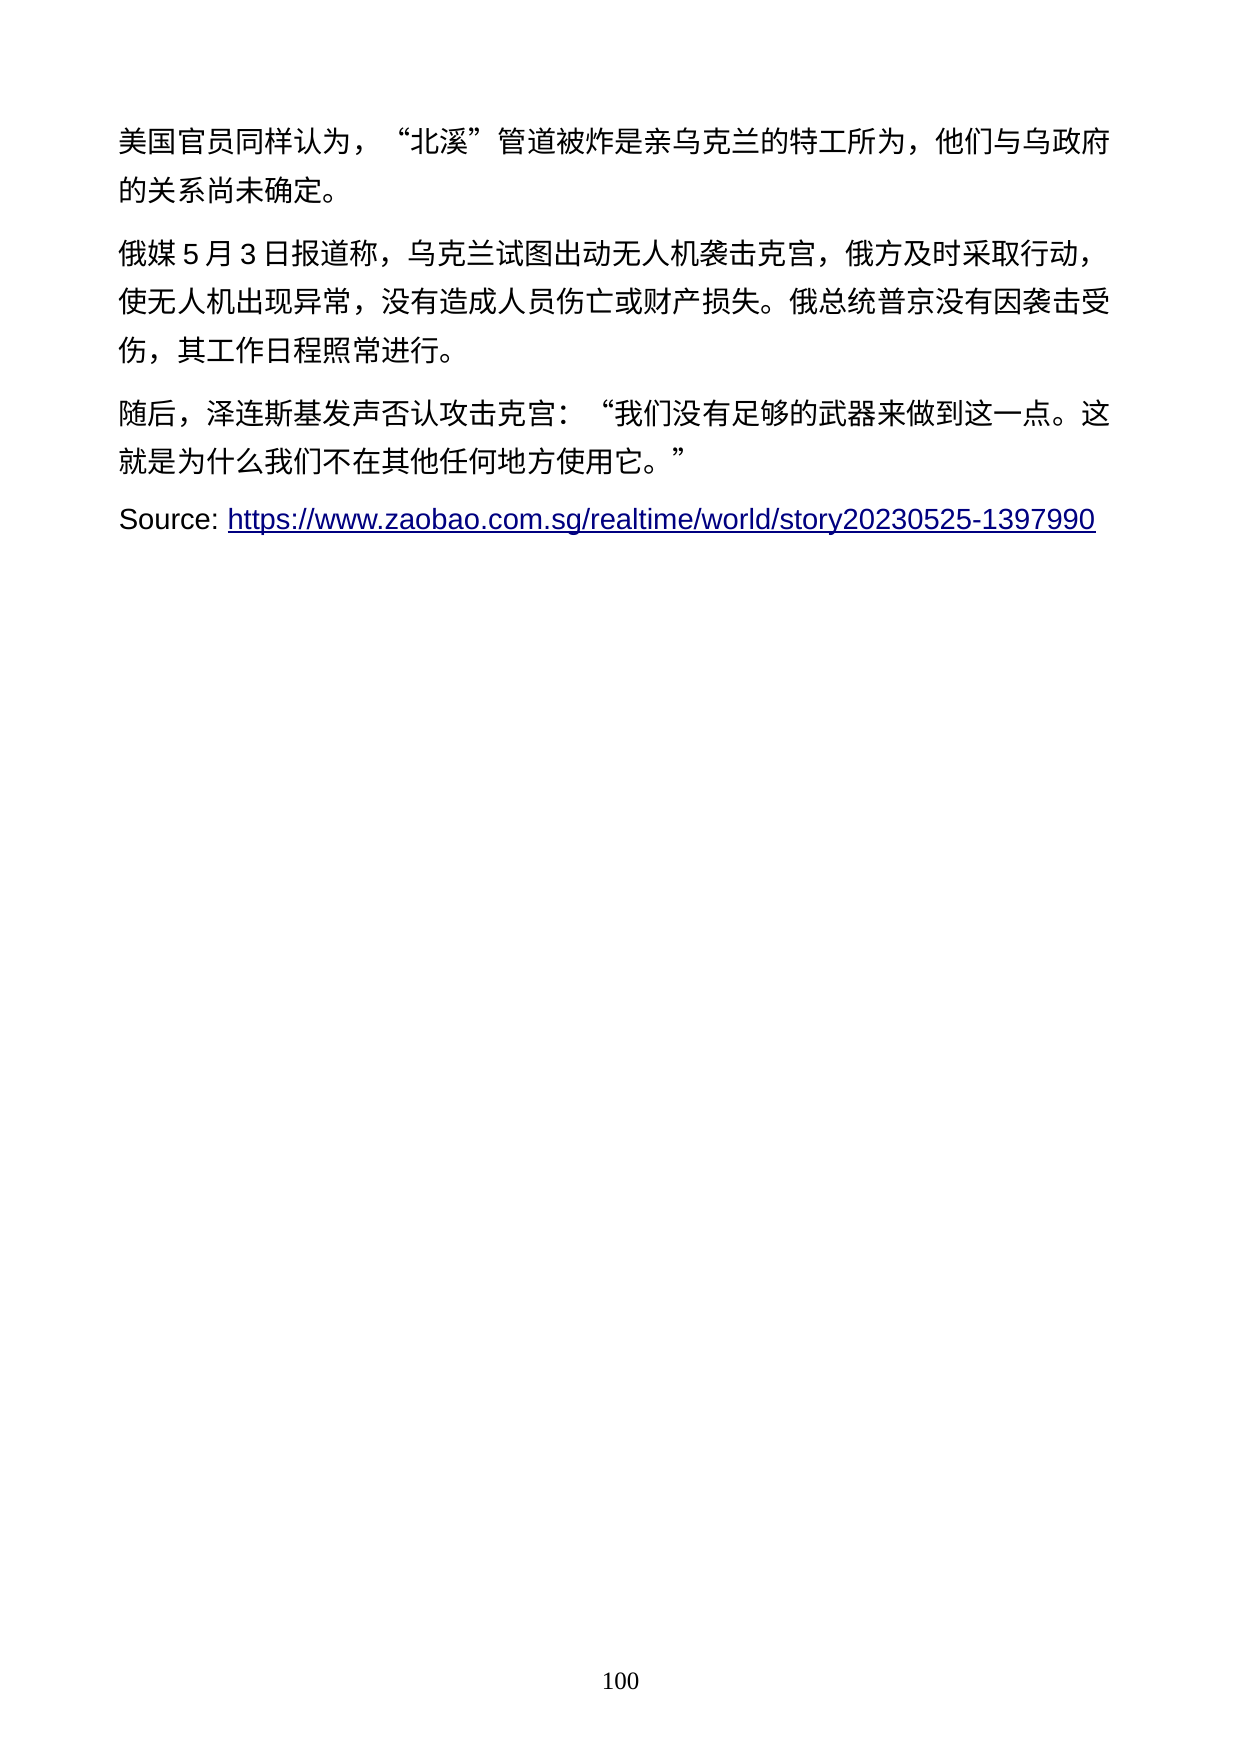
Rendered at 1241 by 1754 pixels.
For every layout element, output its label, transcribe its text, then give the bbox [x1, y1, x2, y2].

text 美国官员同样认为，“北溪”管道被炸是亲乌克兰的特工所为，他们与乌政府的关系尚未确定。 [118, 118, 1122, 209]
text 俄媒5月3日报道称，乌克兰试图出动无人机袭击克宫，俄方及时采取行动，使无人机出现异常，没有造成人员伤亡或财产损失。俄总统普京没有因袭击受伤，其工作日程照常进行。 [118, 230, 1122, 369]
text Source: https://www.zaobao.com.sg/realtime/world/story20230525-1397990 [118, 502, 1122, 536]
text 随后，泽连斯基发声否认攻击克宫：“我们没有足够的武器来做到这一点。这就是为什么我们不在其他任何地方使用它。” [118, 390, 1122, 481]
